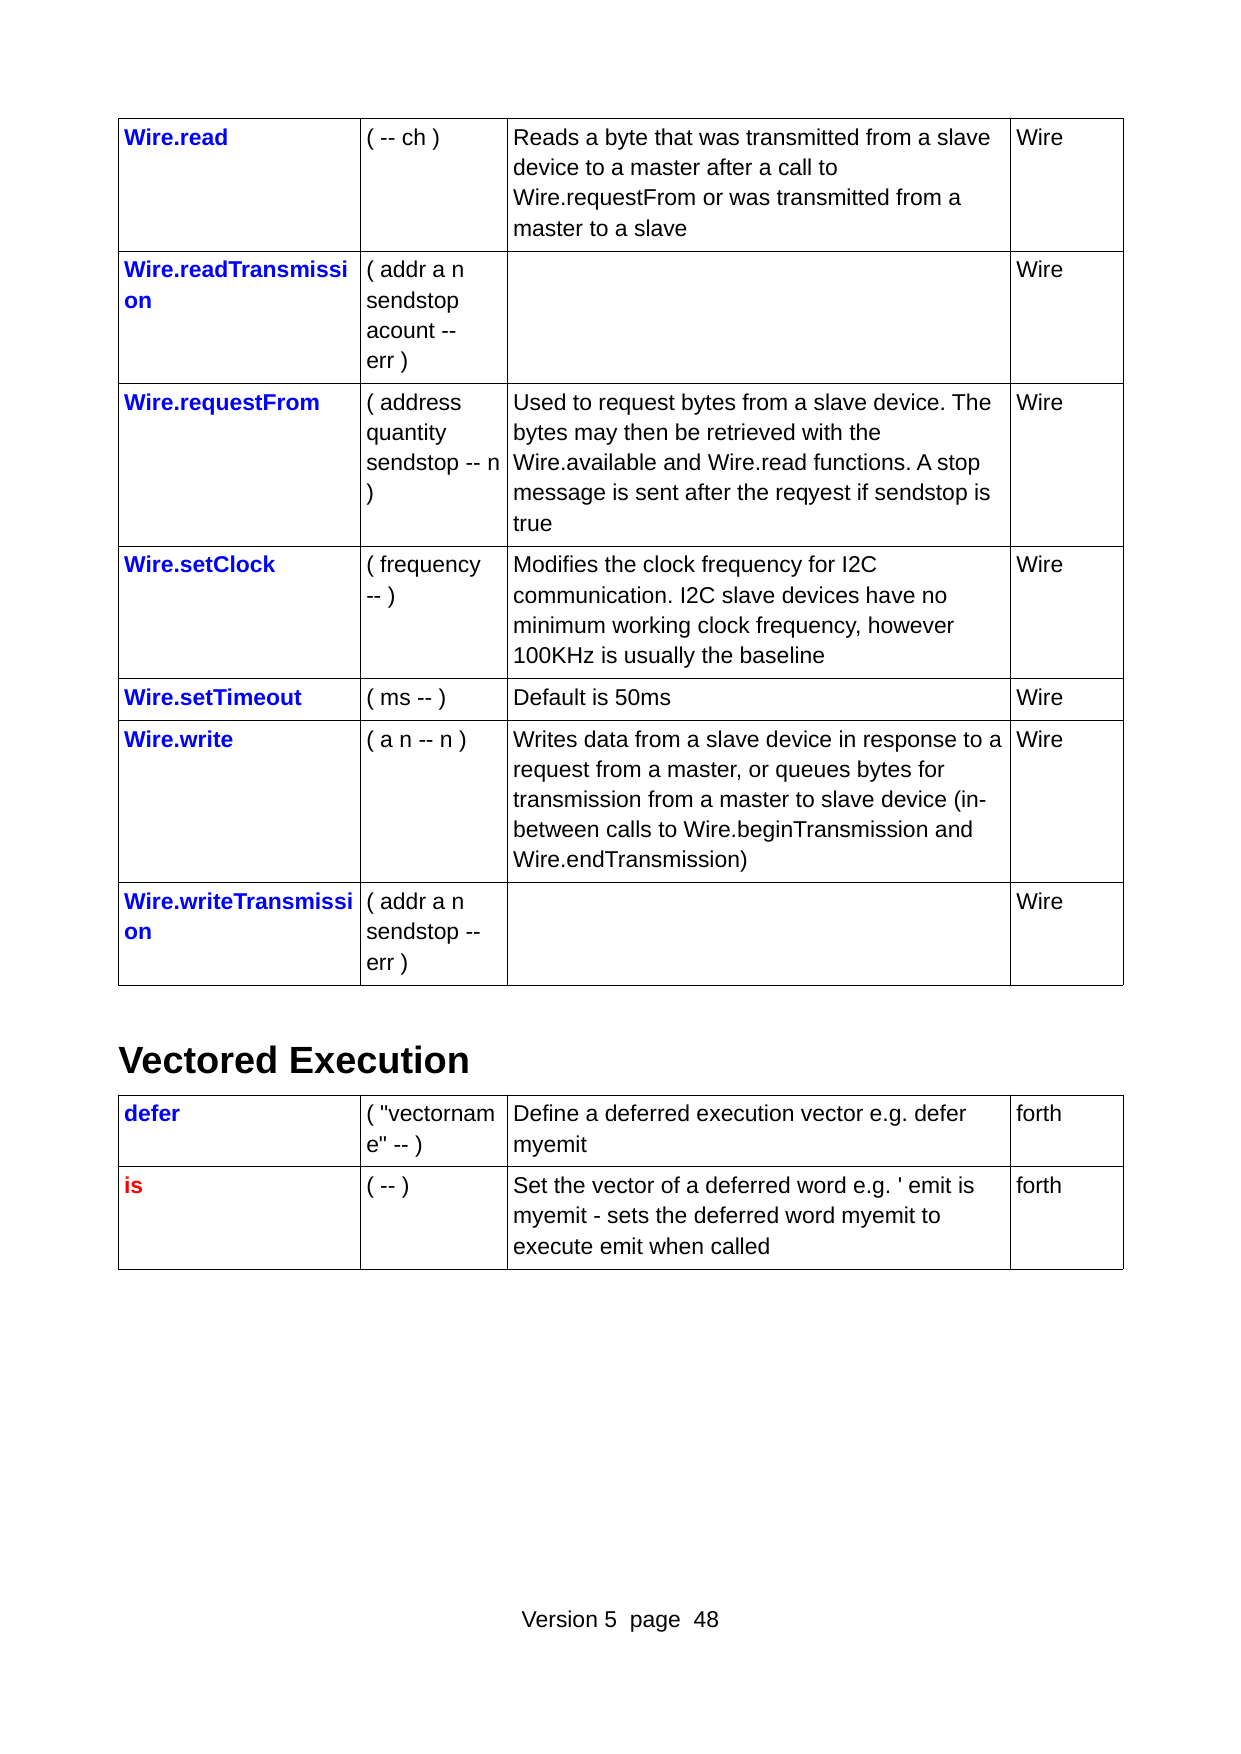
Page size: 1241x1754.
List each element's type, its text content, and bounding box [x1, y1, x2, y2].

table_cell Wire.write [119, 721, 360, 882]
table_cell Wire [1011, 384, 1123, 546]
table_cell Reads a byte that was transmitted from a slave device to a master after a call to Wire.requestFrom or was transmitted from a master to a slave [508, 119, 1010, 251]
table_cell Wire.read [119, 119, 360, 251]
table_cell ( a n -- n ) [361, 721, 507, 882]
table_cell ( addr a n sendstop acount -- err ) [361, 252, 507, 383]
table_cell Wire [1011, 252, 1123, 383]
table_cell Wire.setTimeout [119, 679, 360, 720]
table_cell Wire.setClock [119, 547, 360, 678]
table_cell ( -- ) [361, 1167, 507, 1269]
table_cell Wire [1011, 721, 1123, 882]
table_header Define a deferred execution vector e.g. defer myemit [508, 1096, 1010, 1166]
table_cell Wire [1011, 547, 1123, 678]
table_cell forth [1011, 1167, 1123, 1269]
table_cell Wire.requestFrom [119, 384, 360, 546]
table_cell Modifies the clock frequency for I2C communication. I2C slave devices have no minimum working clock frequency, however 100KHz is usually the baseline [508, 547, 1010, 678]
subtitle Vectored Execution [118, 1038, 1122, 1082]
table_cell Default is 50ms [508, 679, 1010, 720]
table_cell is [119, 1167, 360, 1269]
table_cell Wire [1011, 883, 1123, 984]
table_cell ( ms -- ) [361, 679, 507, 720]
table_cell Used to request bytes from a slave device. The bytes may then be retrieved with the Wire.available and Wire.read functions. A stop message is sent after the reqyest if sendstop is true [508, 384, 1010, 546]
table_cell ( -- ch ) [361, 119, 507, 251]
table_cell Set the vector of a deferred word e.g. ' emit is myemit - sets the deferred word myemit to execute emit when called [508, 1167, 1010, 1269]
table_cell [508, 252, 1010, 383]
table_cell Wire [1011, 119, 1123, 251]
table_header forth [1011, 1096, 1123, 1166]
table_cell Wire [1011, 679, 1123, 720]
table_cell ( frequency -- ) [361, 547, 507, 678]
table_cell ( address quantity sendstop -- n ) [361, 384, 507, 546]
table_header ( "vectorname" -- ) [361, 1096, 507, 1166]
table_cell [508, 883, 1010, 984]
table_cell Wire.writeTransmission [119, 883, 360, 984]
table_cell Writes data from a slave device in response to a request from a master, or queues bytes for transmission from a master to slave device (in-between calls to Wire.beginTransmission and Wire.endTransmission) [508, 721, 1010, 882]
table_cell Wire.readTransmission [119, 252, 360, 383]
table_cell ( addr a n sendstop -- err ) [361, 883, 507, 984]
table_header defer [119, 1096, 360, 1166]
